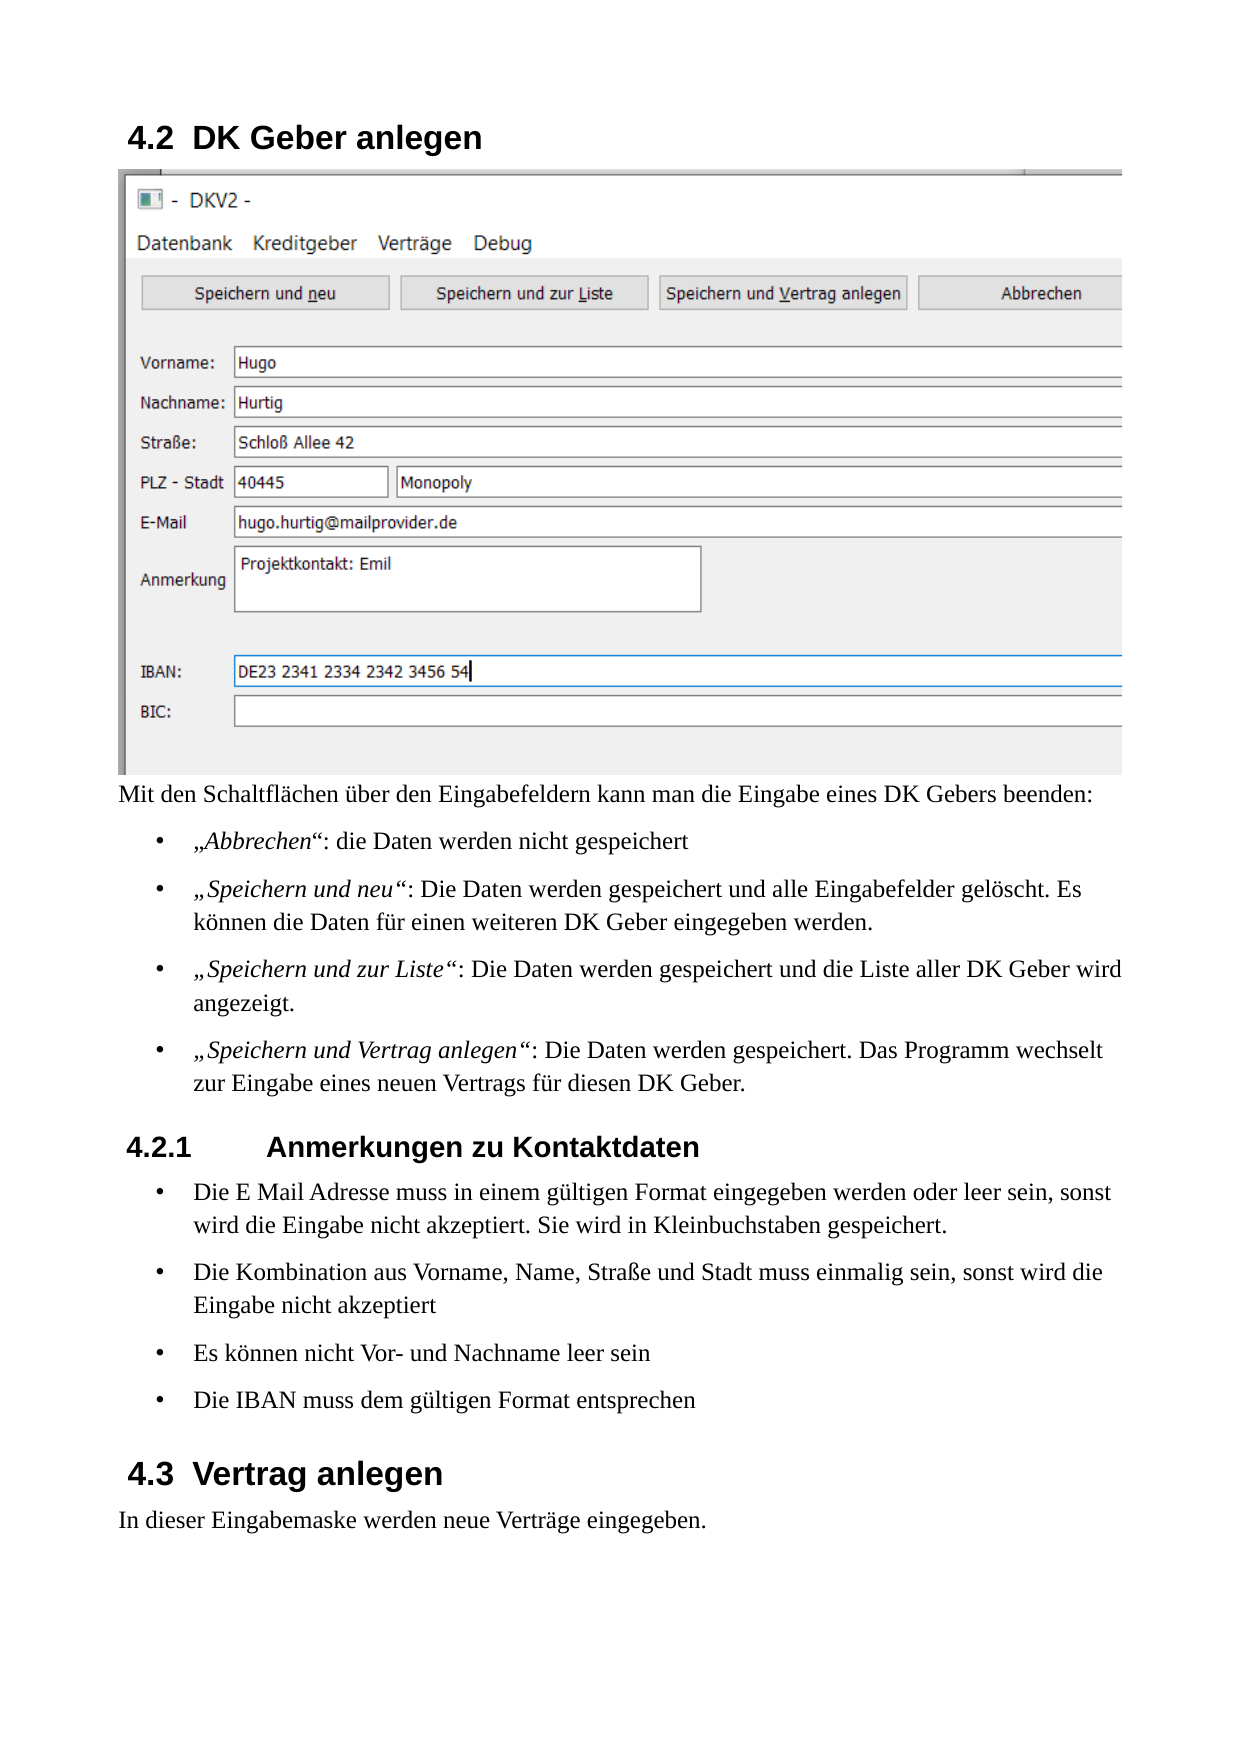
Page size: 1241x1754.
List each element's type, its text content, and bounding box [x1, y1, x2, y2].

list Es können nicht Vor- und Nachname leer sein [156, 1338, 1122, 1367]
subtitle Vertrag anlegen [118, 1454, 1122, 1493]
text Mit den Schaltflächen über den Eingabefeldern kann man die Eingabe eines DK Gebers beenden: [118, 775, 1122, 807]
list Die Kombination aus Vorname, Name, Straße und Stadt muss einmalig sein, sonst wird die Eingabe nicht akzeptiert [156, 1257, 1122, 1319]
subtitle Anmerkungen zu Kontaktdaten [118, 1130, 1122, 1164]
list Die IBAN muss dem gültigen Format entsprechen [156, 1386, 1122, 1414]
list „Abbrechen“: die Daten werden nicht gespeichert [156, 826, 1122, 855]
list „Speichern und zur Liste“: Die Daten werden gespeichert und die Liste aller DK Geber wird angezeigt. [156, 954, 1122, 1016]
list Die E Mail Adresse muss in einem gültigen Format eingegeben werden oder leer sein, sonst wird die Eingabe nicht akzeptiert. Sie wird in Kleinbuchstaben gespeichert. [156, 1177, 1122, 1238]
text In dieser Eingabemaske werden neue Verträge eingegeben. [118, 1505, 1122, 1534]
list „Speichern und Vertrag anlegen“: Die Daten werden gespeichert. Das Programm wechselt zur Eingabe eines neuen Vertrags für diesen DK Geber. [156, 1035, 1122, 1097]
list „Speichern und neu“: Die Daten werden gespeichert und alle Eingabefelder gelöscht. Es können die Daten für einen weiteren DK Geber eingegeben werden. [156, 874, 1122, 936]
picture [118, 169, 1123, 775]
subtitle DK Geber anlegen [118, 118, 1122, 157]
